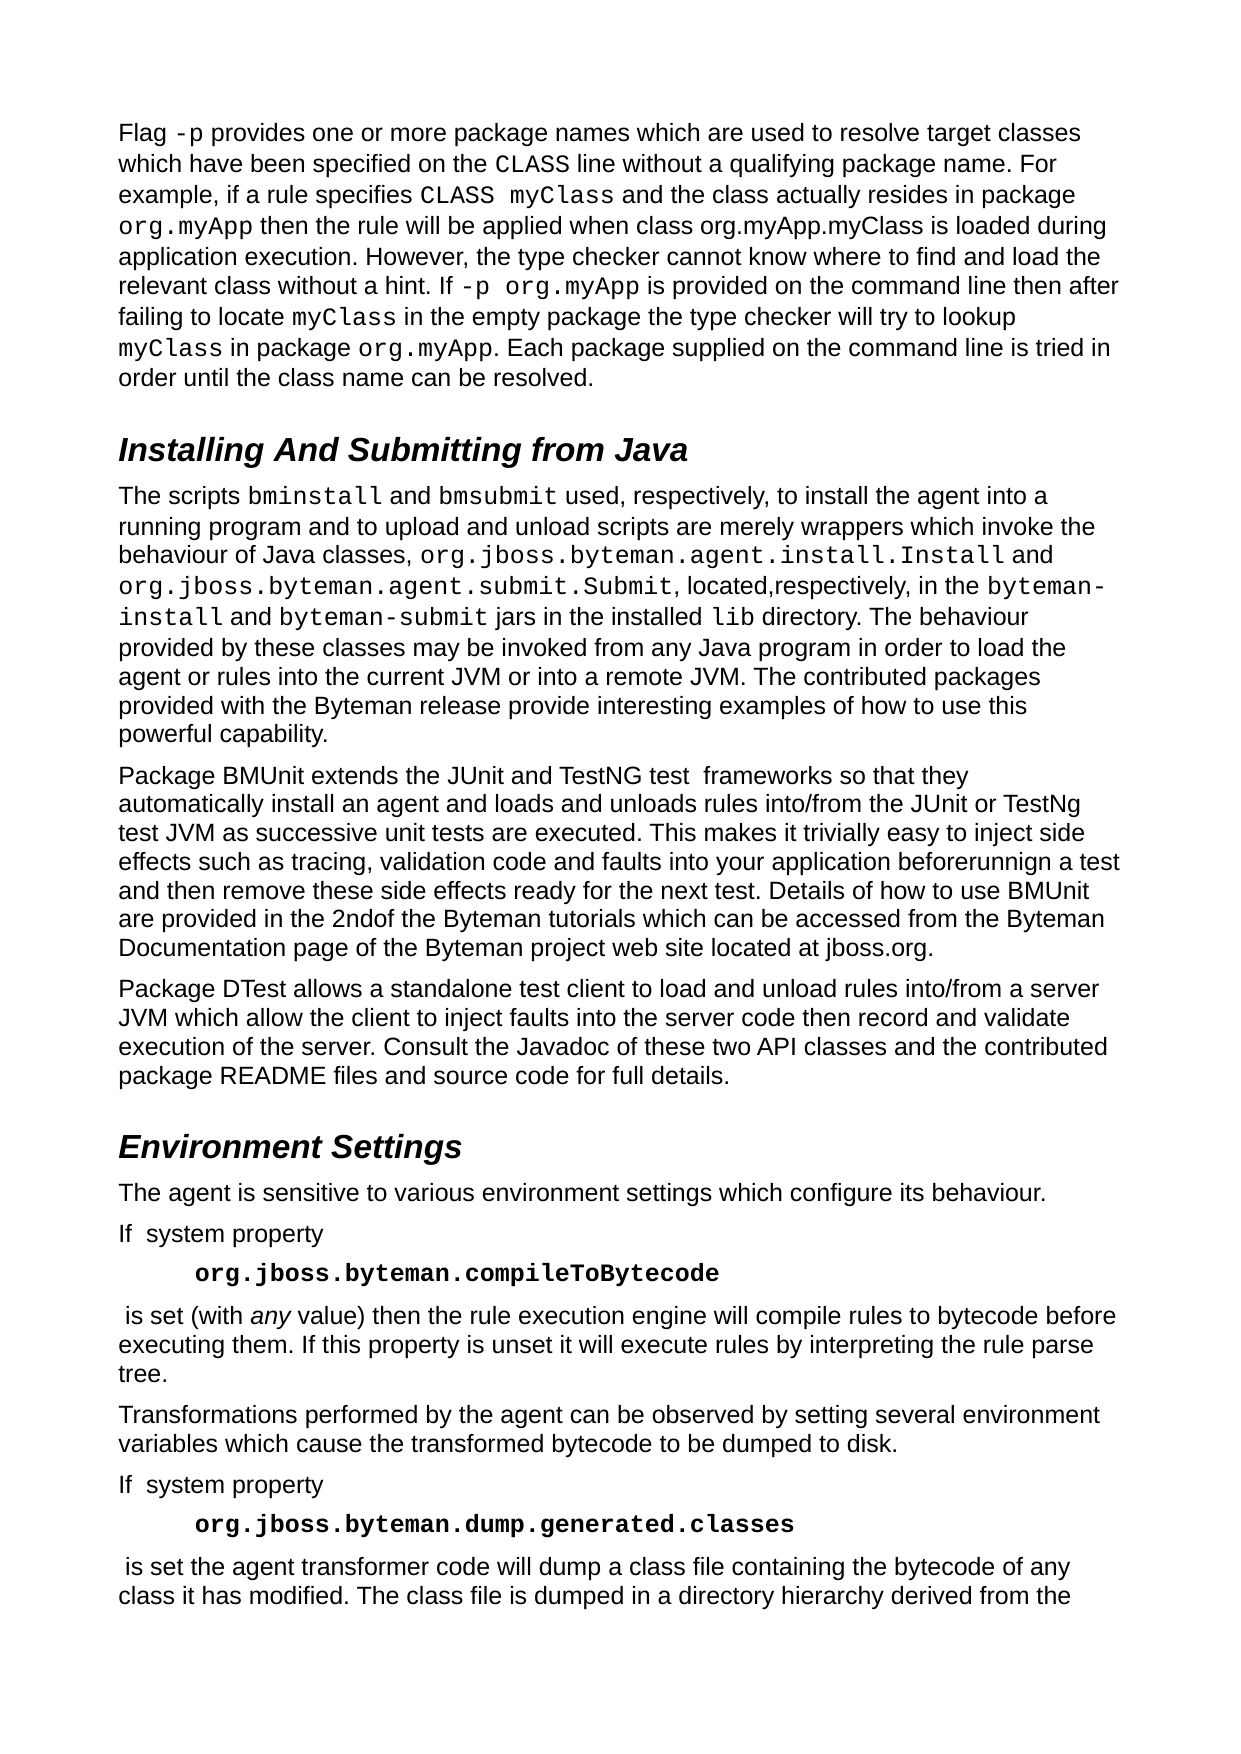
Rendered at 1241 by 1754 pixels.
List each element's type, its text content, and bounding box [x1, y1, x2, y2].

text Package DTest allows a standalone test client to load and unload rules into/from a server JVM which allow the client to inject faults into the server code then record and validate execution of the server. Consult the Javadoc of these two API classes and the contributed package README files and source code for full details. [118, 974, 1122, 1089]
text Flag -p provides one or more package names which are used to resolve target classes which have been specified on the CLASS line without a qualifying package name. For example, if a rule specifies CLASS myClass and the class actually resides in package org.myApp then the rule will be applied when class org.myApp.myClass is loaded during application execution. However, the type checker cannot know where to find and load the relevant class without a hint. If -p org.myApp is provided on the command line then after failing to locate myClass in the empty package the type checker will try to lookup myClass in package org.myApp. Each package supplied on the command line is tried in order until the class name can be resolved. [118, 118, 1122, 392]
text The scripts bminstall and bmsubmit used, respectively, to install the agent into a running program and to upload and unload scripts are merely wrappers which invoke the behaviour of Java classes, org.jboss.byteman.agent.install.Install and org.jboss.byteman.agent.submit.Submit, located,respectively, in the byteman-install and byteman-submit jars in the installed lib directory. The behaviour provided by these classes may be invoked from any Java program in order to load the agent or rules into the current JVM or into a remote JVM. The contributed packages provided with the Byteman release provide interesting examples of how to use this powerful capability. [118, 481, 1122, 748]
text If system property [118, 1470, 1122, 1499]
subtitle Installing And Submitting from Java [118, 430, 1122, 468]
text Transformations performed by the agent can be observed by setting several environment variables which cause the transformed bytecode to be dumped to disk. [118, 1400, 1122, 1457]
text is set (with any value) then the rule execution engine will compile rules to bytecode before executing them. If this property is unset it will execute rules by interpreting the rule parse tree. [118, 1301, 1122, 1387]
text org.jboss.byteman.compileToBytecode [194, 1260, 1122, 1289]
text If system property [118, 1219, 1122, 1248]
subtitle Environment Settings [118, 1127, 1122, 1165]
text Package BMUnit extends the JUnit and TestNG test frameworks so that they automatically install an agent and loads and unloads rules into/from the JUnit or TestNg test JVM as successive unit tests are executed. This makes it trivially easy to inject side effects such as tracing, validation code and faults into your application beforerunnign a test and then remove these side effects ready for the next test. Details of how to use BMUnit are provided in the 2ndof the Byteman tutorials which can be accessed from the Byteman Documentation page of the Byteman project web site located at jboss.org. [118, 761, 1122, 962]
text is set the agent transformer code will dump a class file containing the bytecode of any class it has modified. The class file is dumped in a directory hierarchy derived from the [118, 1552, 1122, 1609]
text org.jboss.byteman.dump.generated.classes [194, 1511, 1122, 1539]
text The agent is sensitive to various environment settings which configure its behaviour. [118, 1178, 1122, 1207]
